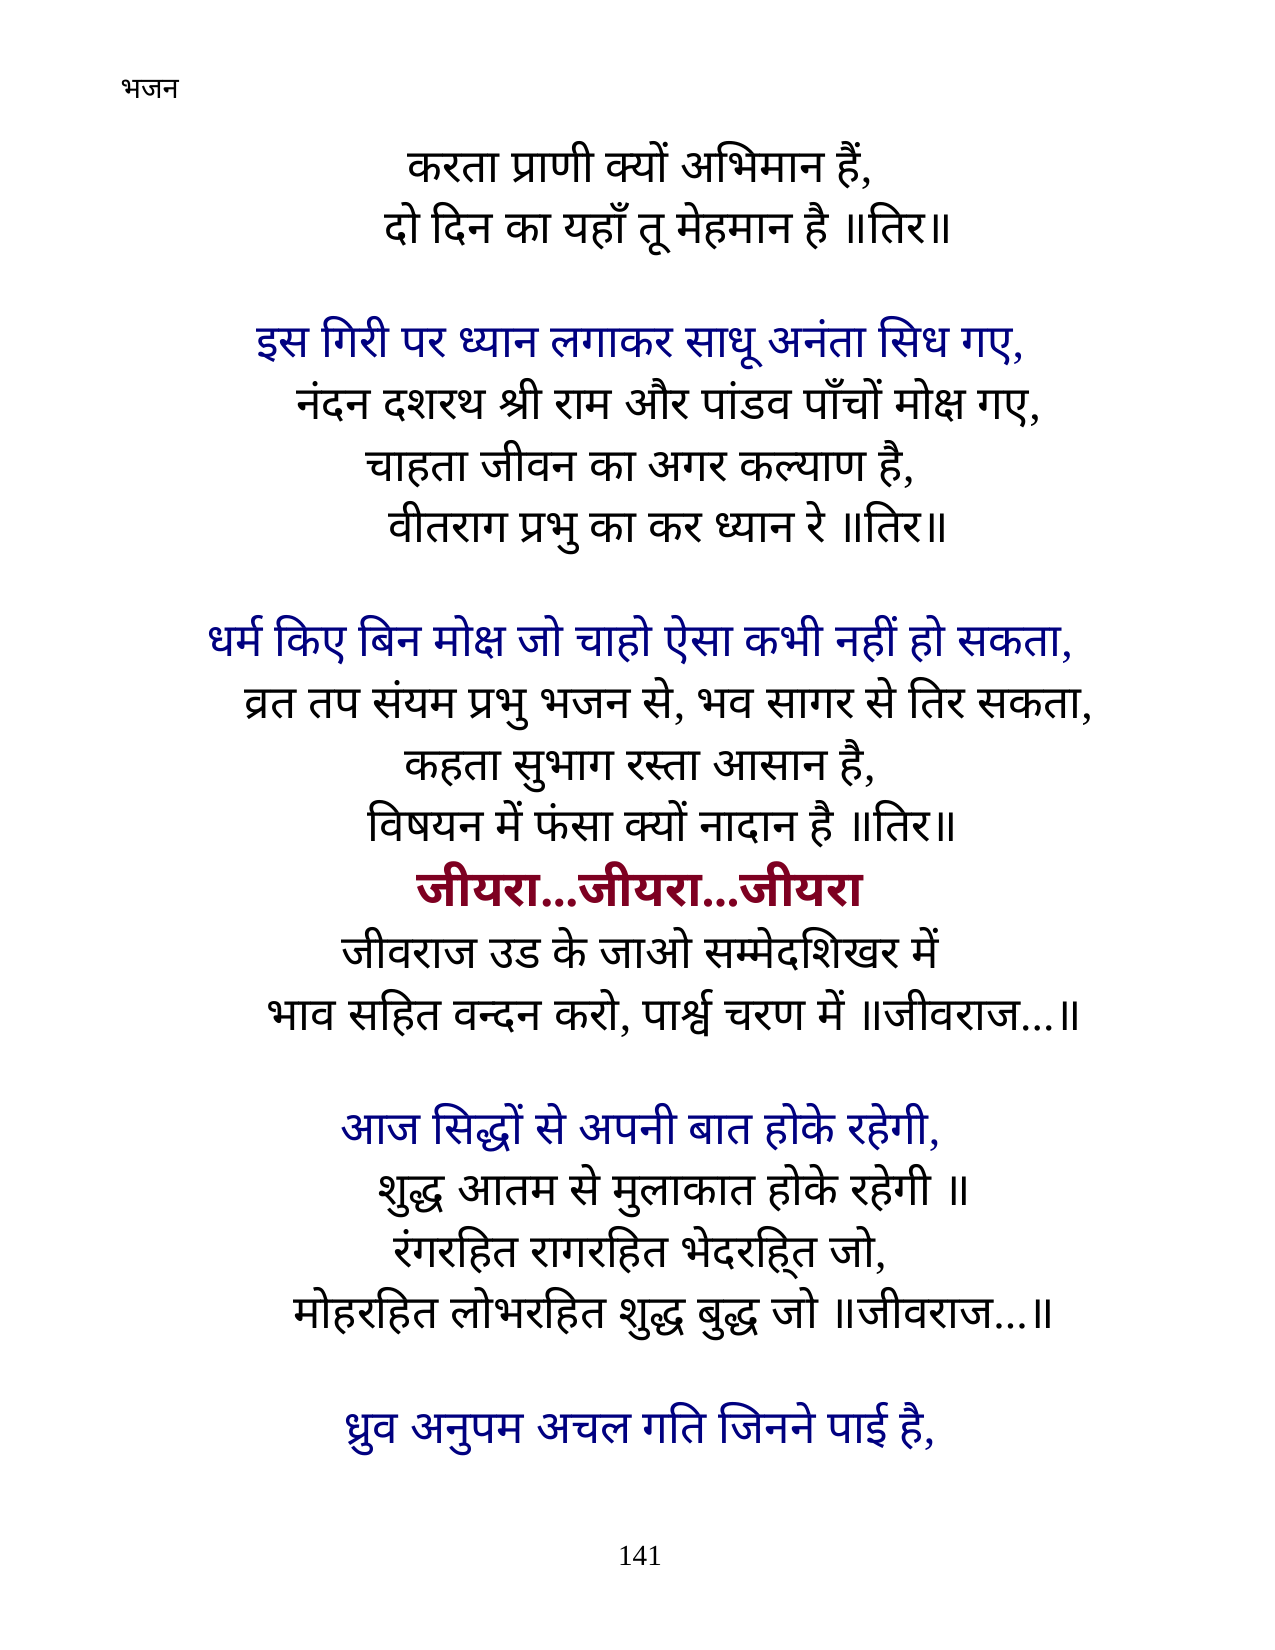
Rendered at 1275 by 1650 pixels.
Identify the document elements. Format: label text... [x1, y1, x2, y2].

text जीवराज उड के जाओ सम्मेदशिखर में [83, 927, 1196, 987]
text मोहरहित लोभरहित शुद्ध बुद्ध जो ॥जीवराज...॥ [83, 1286, 1196, 1348]
text ध्रुव अनुपम अचल गति जिनने पाई है, [83, 1400, 1196, 1462]
text चाहता जीवन का अगर कल्याण है, [83, 438, 1196, 500]
text करता प्राणी क्यों अभिमान हैं, [83, 139, 1196, 201]
text दो दिन का यहाँ तू मेहमान है ॥तिर॥ [83, 201, 1196, 262]
text व्रत तप संयम प्रभु भजन से, भव सागर से तिर सकता, [83, 676, 1196, 737]
text भाव सहित वन्दन करो, पार्श्व चरण में ॥जीवराज...॥ [83, 987, 1196, 1049]
text विषयन में फंसा क्यों नादान है ॥तिर॥ [83, 799, 1196, 860]
text धर्म किए बिन मोक्ष जो चाहो ऐसा कभी नहीं हो सकता, [83, 614, 1196, 676]
text शुद्ध आतम से मुलाकात होके रहेगी ॥ [83, 1163, 1196, 1224]
text कहता सुभाग रस्ता आसान है, [83, 737, 1196, 799]
text वीतराग प्रभु का कर ध्यान रे ॥तिर॥ [83, 500, 1196, 561]
text जीयरा...जीयरा...जीयरा [83, 860, 1196, 927]
text आज सिद्धों से अपनी बात होके रहेगी, [83, 1101, 1196, 1163]
text रंगरहित रागरहित भेदरहि्त जो, [83, 1224, 1196, 1286]
text इस गिरी पर ध्यान लगाकर साधू अनंता सिध गए, [83, 315, 1196, 377]
text नंदन दशरथ श्री राम और पांडव पाँचों मोक्ष गए, [83, 377, 1196, 438]
